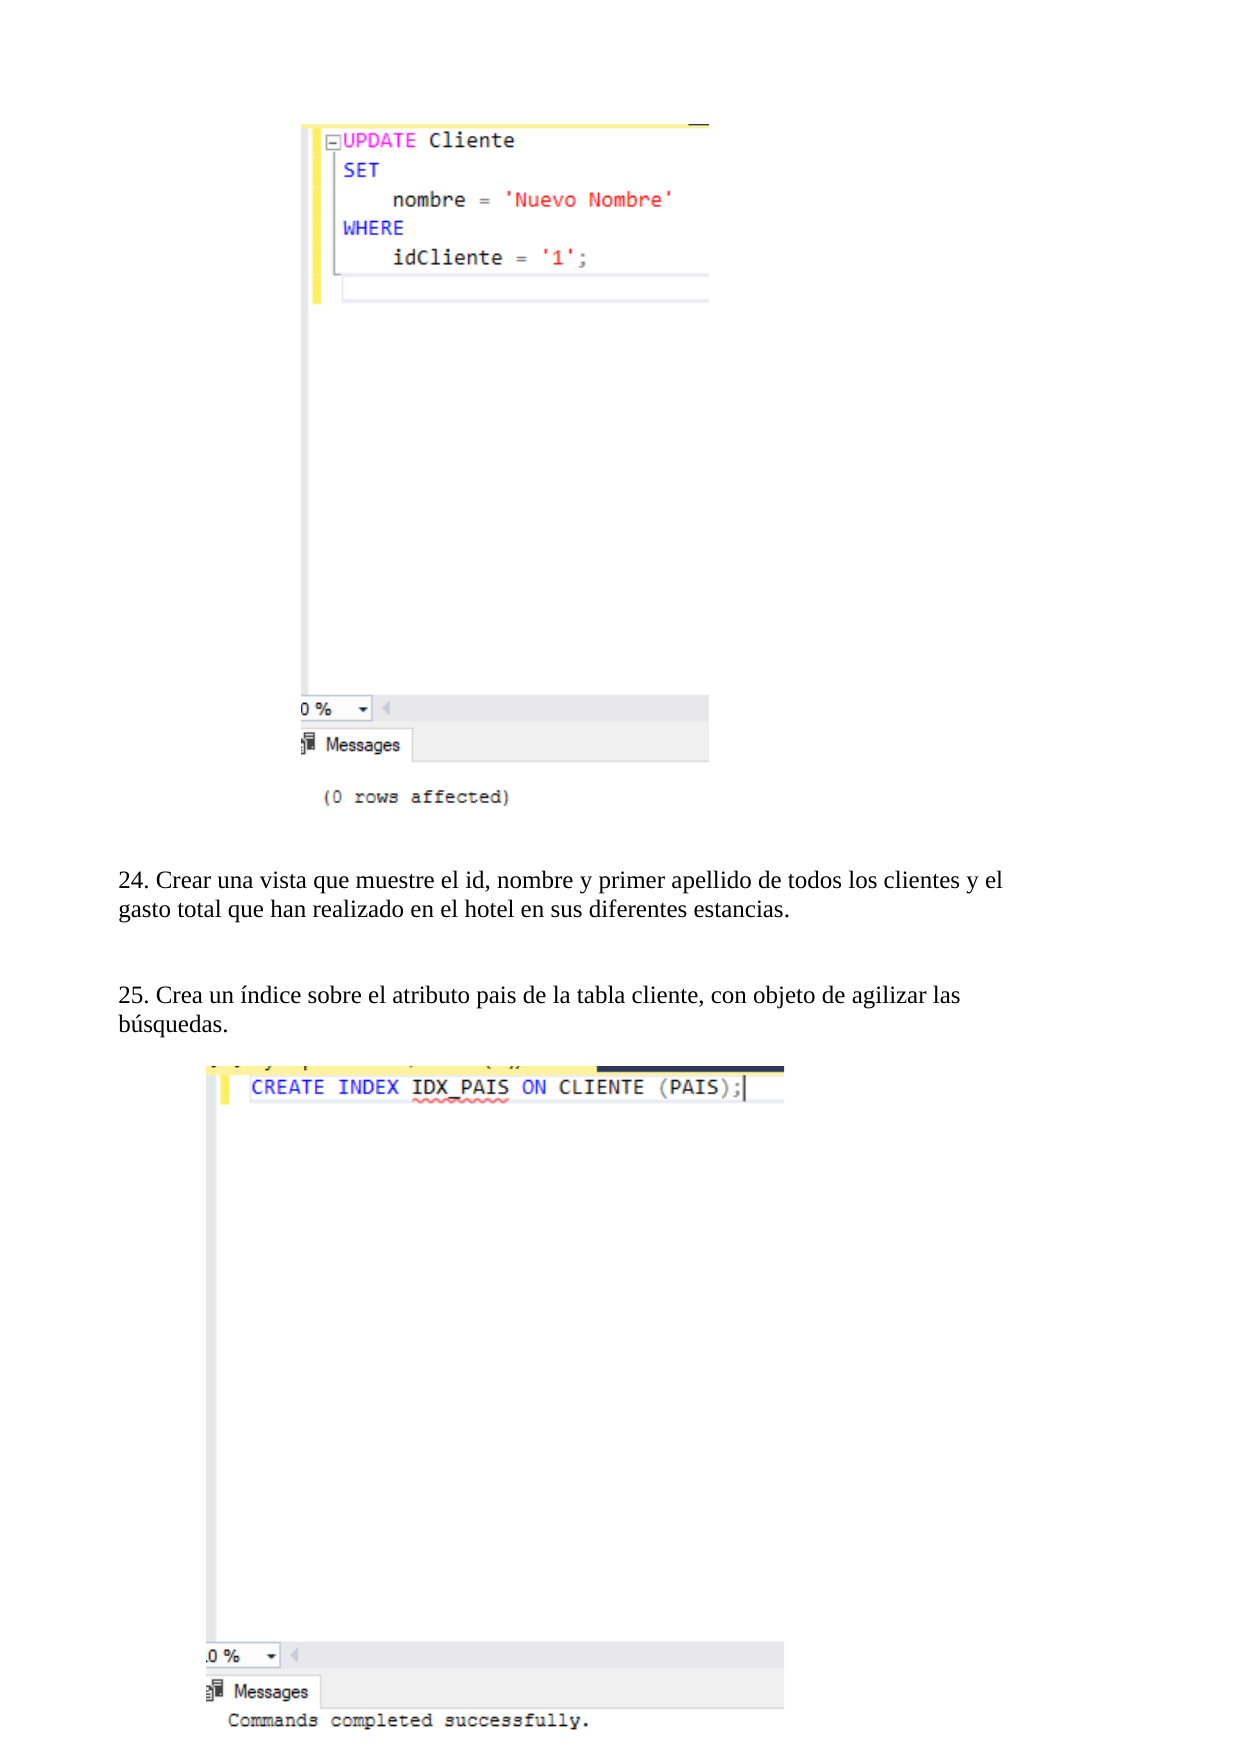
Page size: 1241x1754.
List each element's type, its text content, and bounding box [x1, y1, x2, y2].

text búsquedas. [118, 1009, 1122, 1038]
text 24. Crear una vista que muestre el id, nombre y primer apellido de todos los clientes y el [118, 866, 1122, 894]
text gasto total que han realizado en el hotel en sus diferentes estancias. [118, 894, 1122, 923]
text 25. Crea un índice sobre el atributo pais de la tabla cliente, con objeto de agilizar las [118, 981, 1122, 1009]
picture [206, 1066, 785, 1750]
picture [301, 124, 709, 814]
